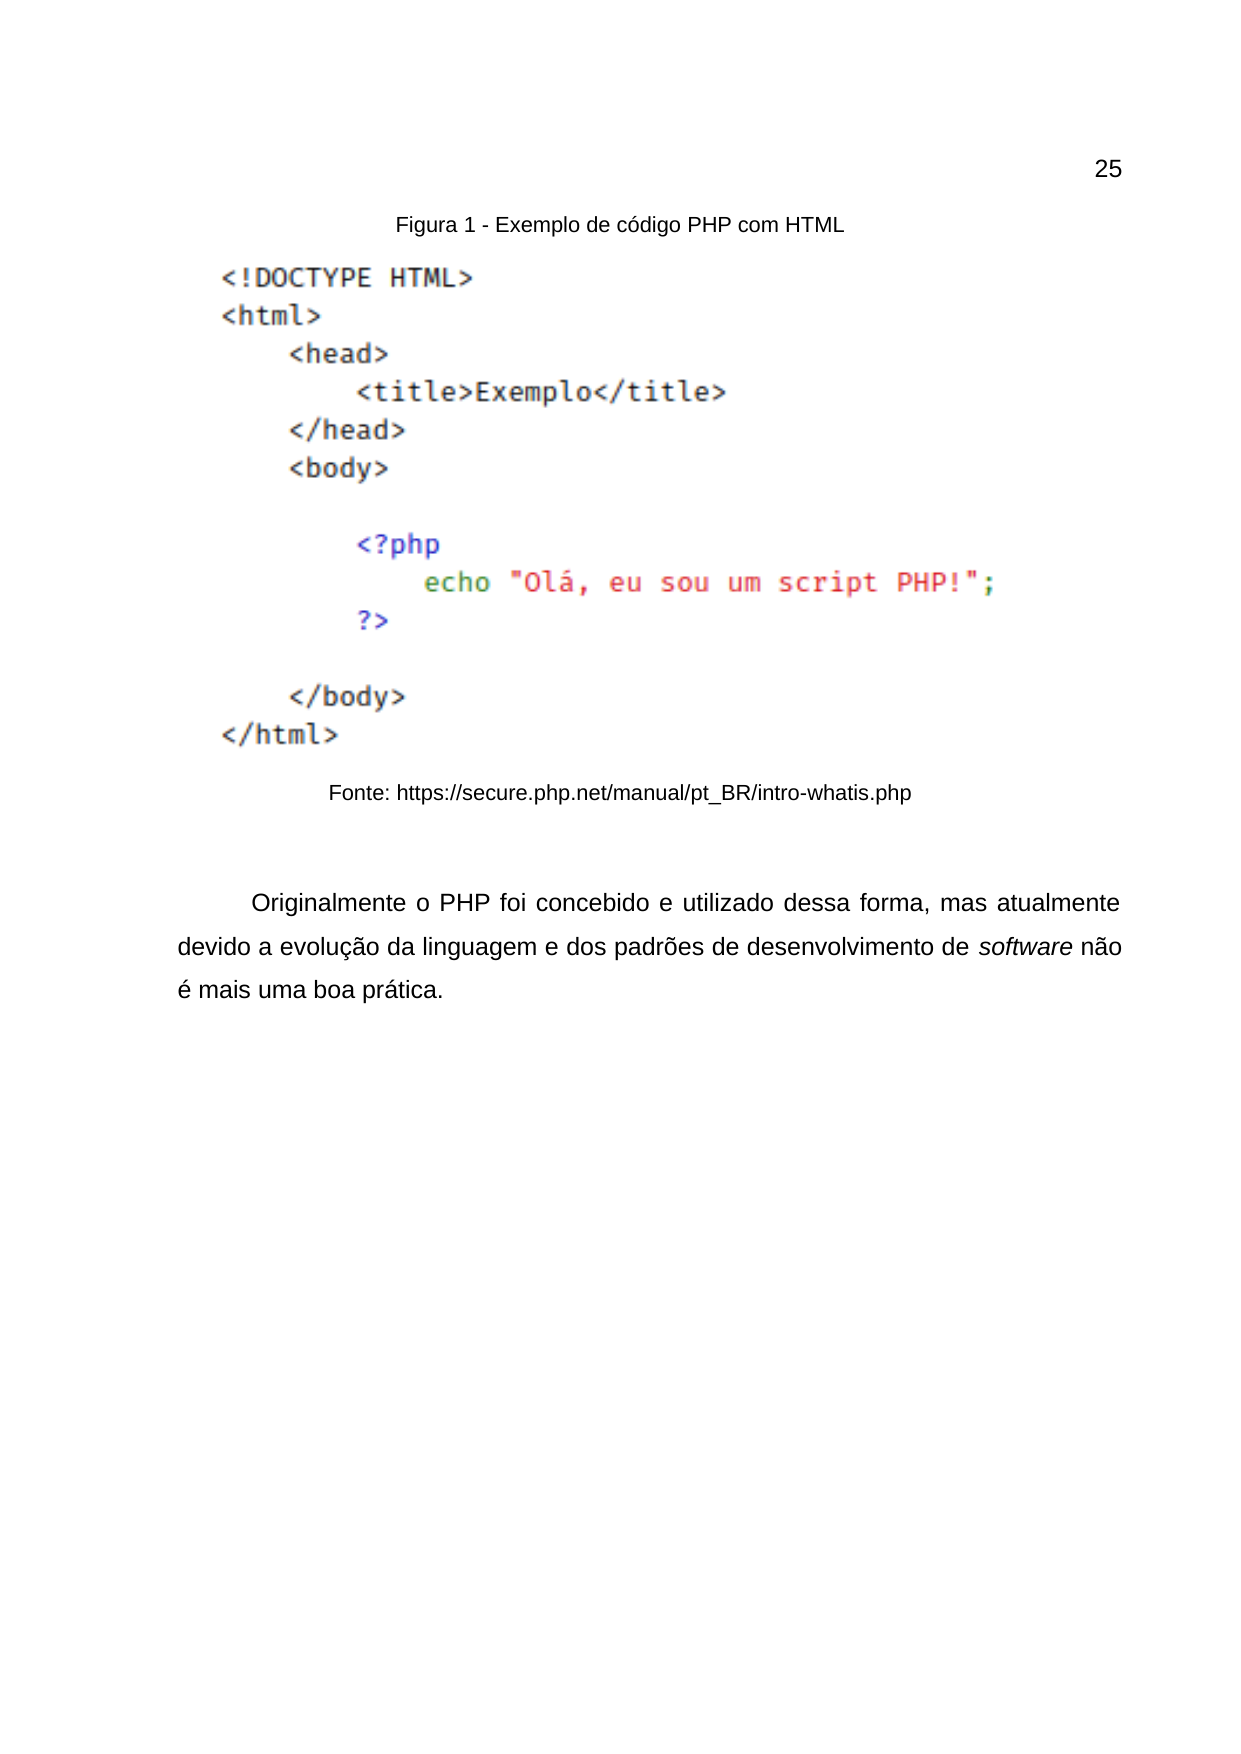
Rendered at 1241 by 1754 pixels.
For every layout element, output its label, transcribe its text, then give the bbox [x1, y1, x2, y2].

text Fonte: https://secure.php.net/manual/pt_BR/intro-whatis.php [219, 780, 1021, 805]
text Figura 1 - Exemplo de código PHP com HTML [219, 212, 1021, 237]
picture [219, 262, 1021, 755]
text Originalmente o PHP foi concebido e utilizado dessa forma, mas atualmente devido a evolução da linguagem e dos padrões de desenvolvimento de software não é mais uma boa prática. [177, 212, 1122, 1003]
